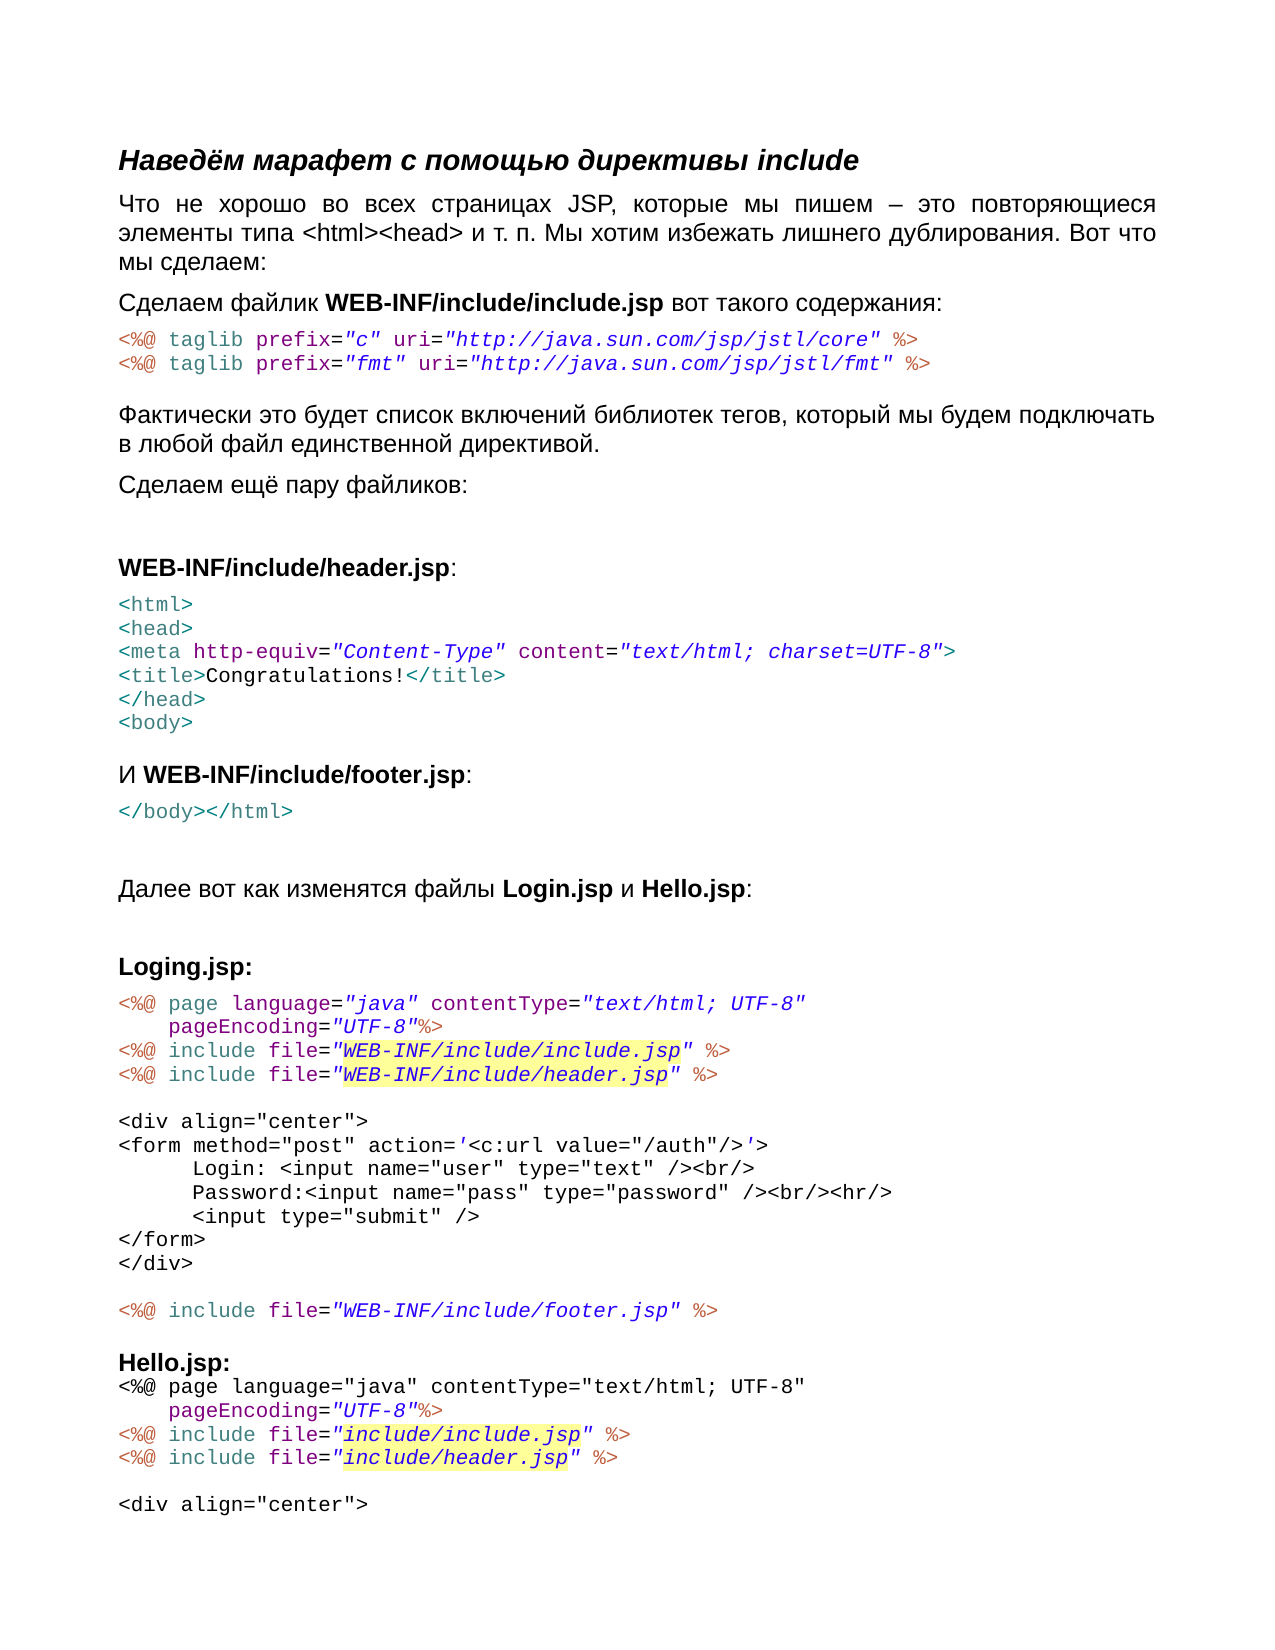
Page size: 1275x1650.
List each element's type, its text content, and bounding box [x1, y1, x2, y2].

text </body></html> [118, 801, 1157, 825]
text <body> [118, 712, 1157, 736]
text <div align="center"> [118, 1494, 1157, 1518]
text </div> [118, 1253, 1157, 1277]
text <%@ include file="include/header.jsp" %> [118, 1447, 1157, 1471]
text pageEncoding="UTF-8"%> [118, 1400, 1157, 1423]
text <%@ include file="WEB-INF/include/header.jsp" %> [118, 1064, 1157, 1087]
text <%@ taglib prefix="fmt" uri="http://java.sun.com/jsp/jstl/fmt" %> [118, 353, 1157, 376]
text Фактически это будет список включений библиотек тегов, который мы будем подключать в любой файл единственной директивой. [118, 400, 1157, 458]
text <%@ page language="java" contentType="text/html; UTF-8" [118, 993, 1157, 1016]
text Password:<input name="pass" type="password" /><br/><hr/> [118, 1182, 1157, 1206]
text <form method="post" action='<c:url value="/auth"/>'> [118, 1135, 1157, 1158]
text Loging.jsp: [118, 952, 1157, 980]
text <meta http-equiv="Content-Type" content="text/html; charset=UTF-8"> [118, 641, 1157, 665]
text pageEncoding="UTF-8"%> [118, 1016, 1157, 1040]
text И WEB-INF/include/footer.jsp: [118, 760, 1157, 789]
text Сделаем ещё пару файликов: [118, 470, 1157, 499]
text </form> [118, 1229, 1157, 1253]
text <%@ include file="WEB-INF/include/include.jsp" %> [118, 1040, 1157, 1064]
text <%@ include file="WEB-INF/include/footer.jsp" %> [118, 1300, 1157, 1324]
text <%@ page language="java" contentType="text/html; UTF-8" [118, 1376, 1157, 1400]
text <%@ taglib prefix="c" uri="http://java.sun.com/jsp/jstl/core" %> [118, 329, 1157, 353]
text Что не хорошо во всех страницах JSP, которые мы пишем – это повторяющиеся элементы типа <html><head> и т. п. Мы хотим избежать лишнего дублирования. Вот что мы сделаем: [118, 189, 1157, 275]
text <html> [118, 594, 1157, 618]
subtitle Наведём марафет с помощью директивы include [118, 143, 1157, 177]
text Login: <input name="user" type="text" /><br/> [118, 1158, 1157, 1182]
text Далее вот как изменятся файлы Login.jsp и Hello.jsp: [118, 874, 1157, 903]
text </head> [118, 689, 1157, 712]
text WEB-INF/include/header.jsp: [118, 553, 1157, 582]
text <%@ include file="include/include.jsp" %> [118, 1423, 1157, 1447]
text Hello.jsp: [118, 1347, 1157, 1376]
text <head> [118, 618, 1157, 641]
text Сделаем файлик WEB-INF/include/include.jsp вот такого содержания: [118, 288, 1157, 317]
text <div align="center"> [118, 1111, 1157, 1135]
text <title>Congratulations!</title> [118, 665, 1157, 689]
text <input type="submit" /> [118, 1206, 1157, 1229]
